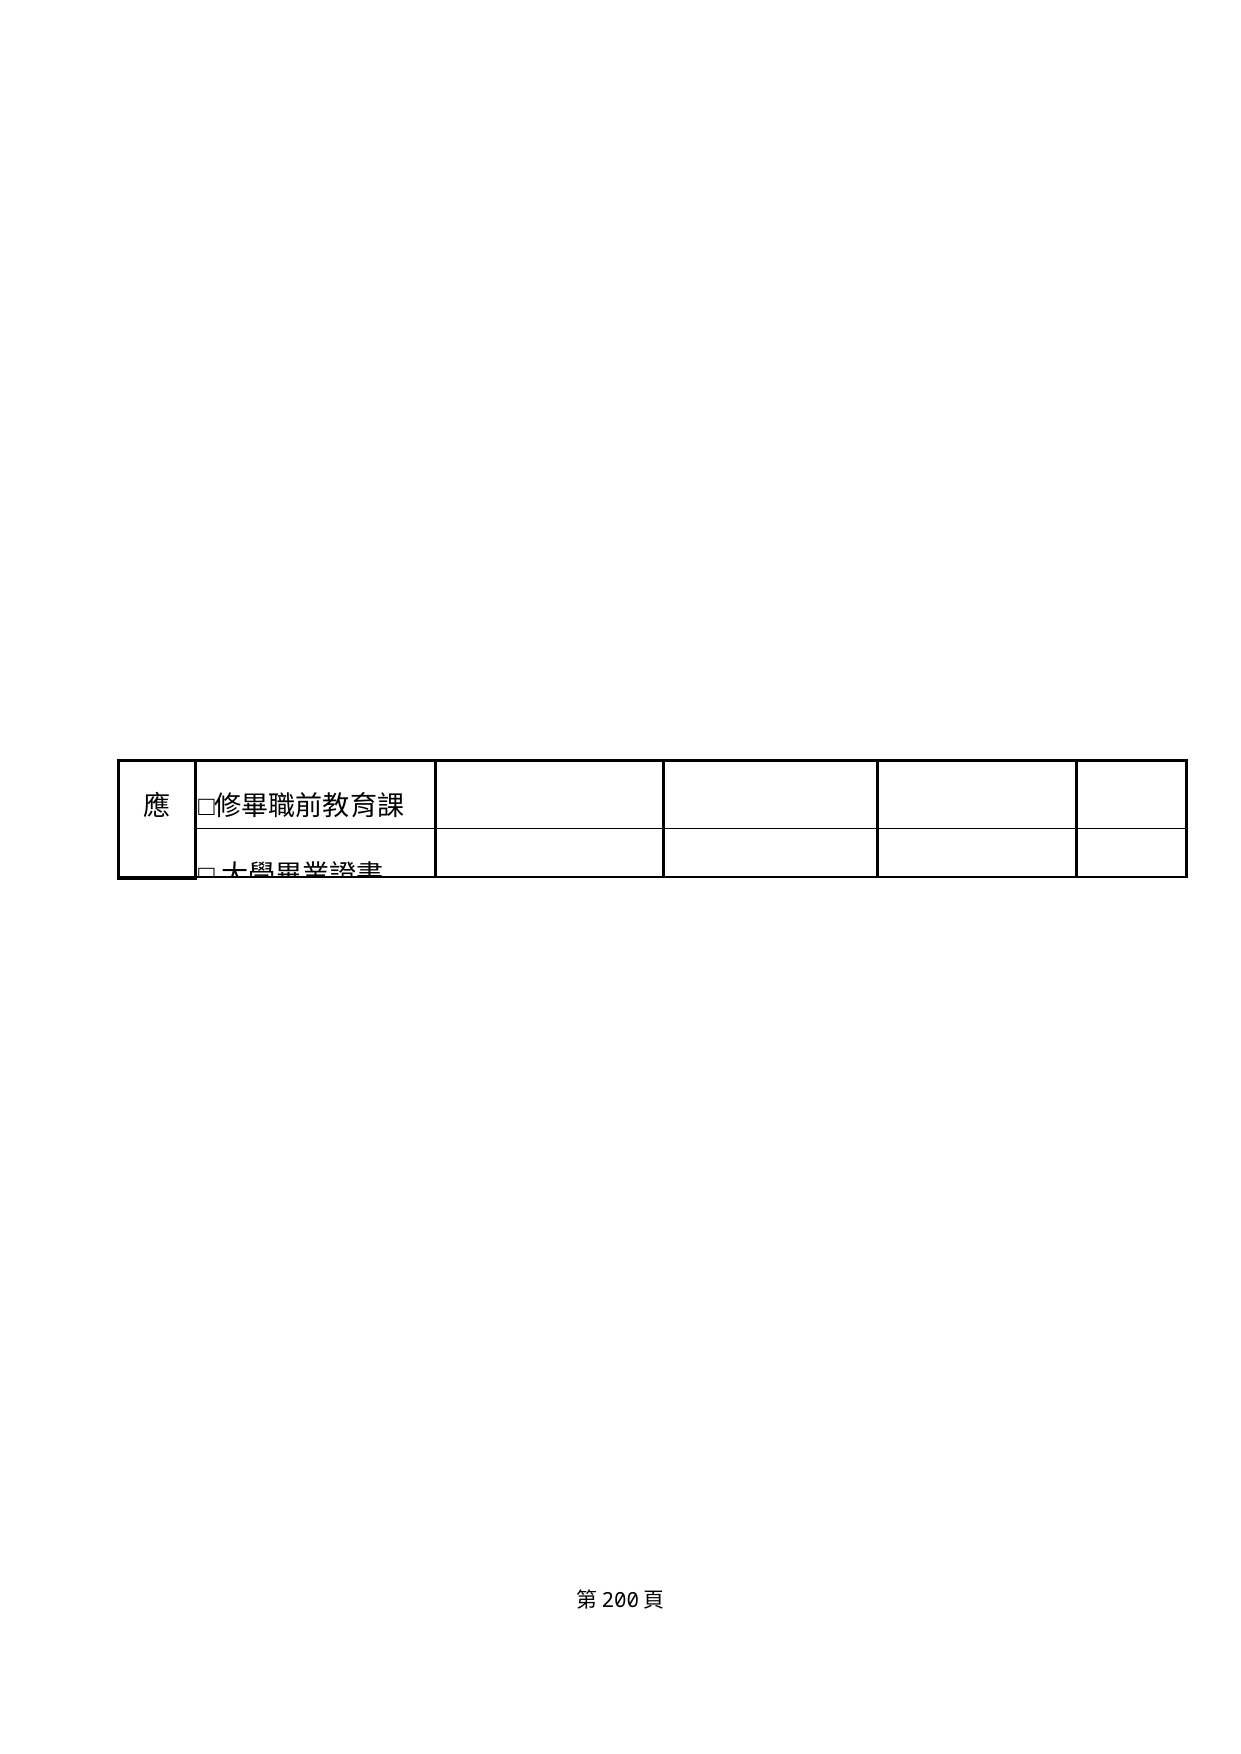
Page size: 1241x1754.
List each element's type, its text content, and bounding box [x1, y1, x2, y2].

table_cell 應 繳 驗 證 件 [120, 762, 194, 876]
table_cell [665, 829, 876, 876]
table_cell [879, 829, 1075, 876]
table_cell [879, 762, 1075, 828]
table_cell [1078, 762, 1185, 828]
table_cell [437, 762, 662, 828]
table_cell [437, 829, 662, 876]
table_cell □修畢職前教育課 程證明書 [197, 762, 434, 828]
table_cell [665, 762, 876, 828]
table_cell □ 大學畢業證書 [197, 829, 434, 876]
table_cell [1078, 829, 1185, 876]
